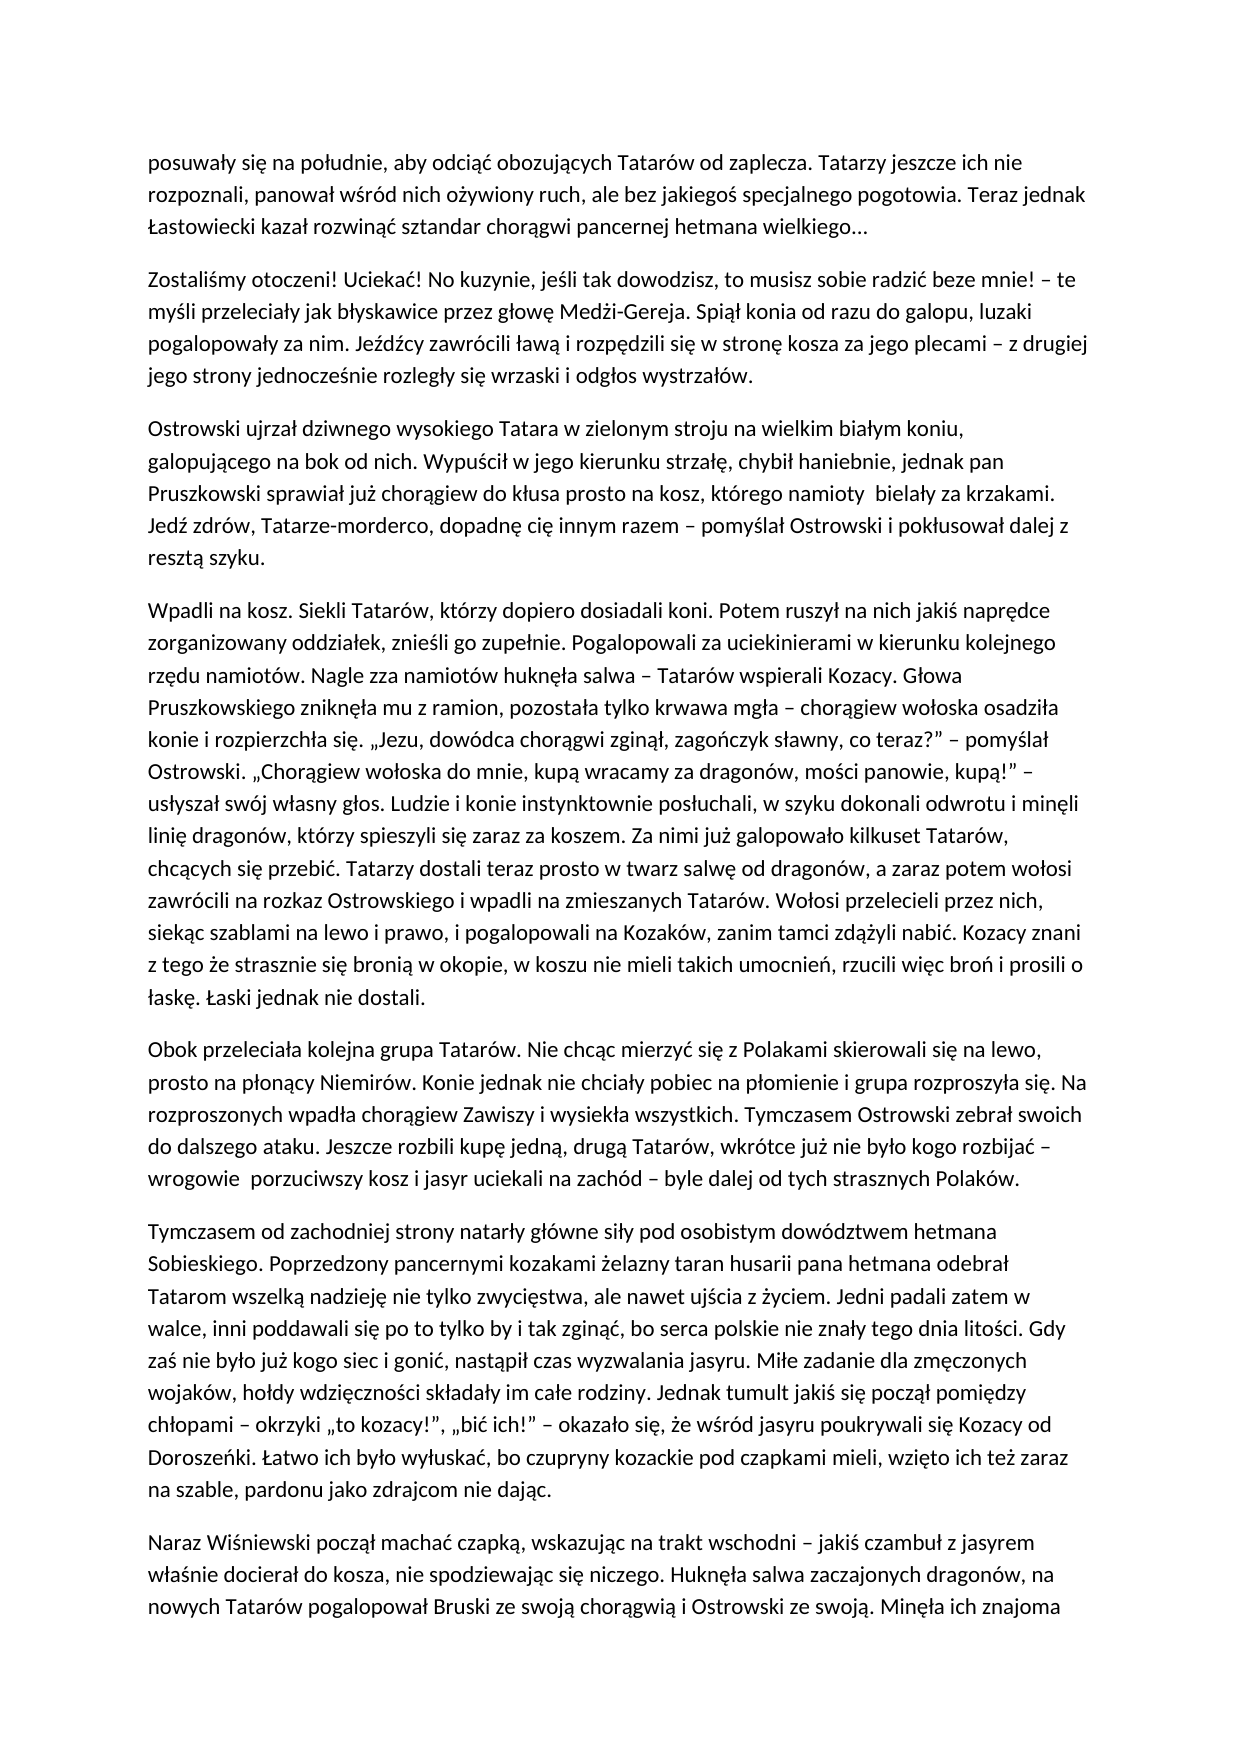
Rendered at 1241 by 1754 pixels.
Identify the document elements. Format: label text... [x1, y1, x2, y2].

text Obok przeleciała kolejna grupa Tatarów. Nie chcąc mierzyć się z Polakami skierowali się na lewo, prosto na płonący Niemirów. Konie jednak nie chciały pobiec na płomienie i grupa rozproszyła się. Na rozproszonych wpadła chorągiew Zawiszy i wysiekła wszystkich. Tymczasem Ostrowski zebrał swoich do dalszego ataku. Jeszcze rozbili kupę jedną, drugą Tatarów, wkrótce już nie było kogo rozbijać – wrogowie porzuciwszy kosz i jasyr uciekali na zachód – byle dalej od tych strasznych Polaków. [148, 1036, 1093, 1192]
text posuwały się na południe, aby odciąć obozujących Tatarów od zaplecza. Tatarzy jeszcze ich nie rozpoznali, panował wśród nich ożywiony ruch, ale bez jakiegoś specjalnego pogotowia. Teraz jednak Łastowiecki kazał rozwinąć sztandar chorągwi pancernej hetmana wielkiego... [148, 148, 1093, 240]
text Tymczasem od zachodniej strony natarły główne siły pod osobistym dowództwem hetmana Sobieskiego. Poprzedzony pancernymi kozakami żelazny taran husarii pana hetmana odebrał Tatarom wszelką nadzieję nie tylko zwycięstwa, ale nawet ujścia z życiem. Jedni padali zatem w walce, inni poddawali się po to tylko by i tak zginąć, bo serca polskie nie znały tego dnia litości. Gdy zaś nie było już kogo siec i gonić, nastąpił czas wyzwalania jasyru. Miłe zadanie dla zmęczonych wojaków, hołdy wdzięczności składały im całe rodziny. Jednak tumult jakiś się począł pomiędzy chłopami – okrzyki „to kozacy!”, „bić ich!” – okazało się, że wśród jasyru poukrywali się Kozacy od Doroszeńki. Łatwo ich było wyłuskać, bo czupryny kozackie pod czapkami mieli, wzięto ich też zaraz na szable, pardonu jako zdrajcom nie dając. [148, 1217, 1093, 1503]
text Wpadli na kosz. Siekli Tatarów, którzy dopiero dosiadali koni. Potem ruszył na nich jakiś naprędce zorganizowany oddziałek, znieśli go zupełnie. Pogalopowali za uciekinierami w kierunku kolejnego rzędu namiotów. Nagle zza namiotów huknęła salwa – Tatarów wspierali Kozacy. Głowa Pruszkowskiego zniknęła mu z ramion, pozostała tylko krwawa mgła – chorągiew wołoska osadziła konie i rozpierzchła się. „Jezu, dowódca chorągwi zginął, zagończyk sławny, co teraz?” – pomyślał Ostrowski. „Chorągiew wołoska do mnie, kupą wracamy za dragonów, mości panowie, kupą!” – usłyszał swój własny głos. Ludzie i konie instynktownie posłuchali, w szyku dokonali odwrotu i minęli linię dragonów, którzy spieszyli się zaraz za koszem. Za nimi już galopowało kilkuset Tatarów, chcących się przebić. Tatarzy dostali teraz prosto w twarz salwę od dragonów, a zaraz potem wołosi zawrócili na rozkaz Ostrowskiego i wpadli na zmieszanych Tatarów. Wołosi przelecieli przez nich, siekąc szablami na lewo i prawo, i pogalopowali na Kozaków, zanim tamci zdążyli nabić. Kozacy znani z tego że strasznie się bronią w okopie, w koszu nie mieli takich umocnień, rzucili więc broń i prosili o łaskę. Łaski jednak nie dostali. [148, 596, 1093, 1011]
text Zostaliśmy otoczeni! Uciekać! No kuzynie, jeśli tak dowodzisz, to musisz sobie radzić beze mnie! – te myśli przeleciały jak błyskawice przez głowę Medżi-Gereja. Spiął konia od razu do galopu, luzaki pogalopowały za nim. Jeźdźcy zawrócili ławą i rozpędzili się w stronę kosza za jego plecami – z drugiej jego strony jednocześnie rozległy się wrzaski i odgłos wystrzałów. [148, 265, 1093, 389]
text Ostrowski ujrzał dziwnego wysokiego Tatara w zielonym stroju na wielkim białym koniu, galopującego na bok od nich. Wypuścił w jego kierunku strzałę, chybił haniebnie, jednak pan Pruszkowski sprawiał już chorągiew do kłusa prosto na kosz, którego namioty bielały za krzakami. Jedź zdrów, Tatarze-morderco, dopadnę cię innym razem – pomyślał Ostrowski i pokłusował dalej z resztą szyku. [148, 414, 1093, 571]
text Naraz Wiśniewski począł machać czapką, wskazując na trakt wschodni – jakiś czambuł z jasyrem właśnie docierał do kosza, nie spodziewając się niczego. Huknęła salwa zaczajonych dragonów, na nowych Tatarów pogalopował Bruski ze swoją chorągwią i Ostrowski ze swoją. Minęła ich znajoma [148, 1528, 1093, 1620]
